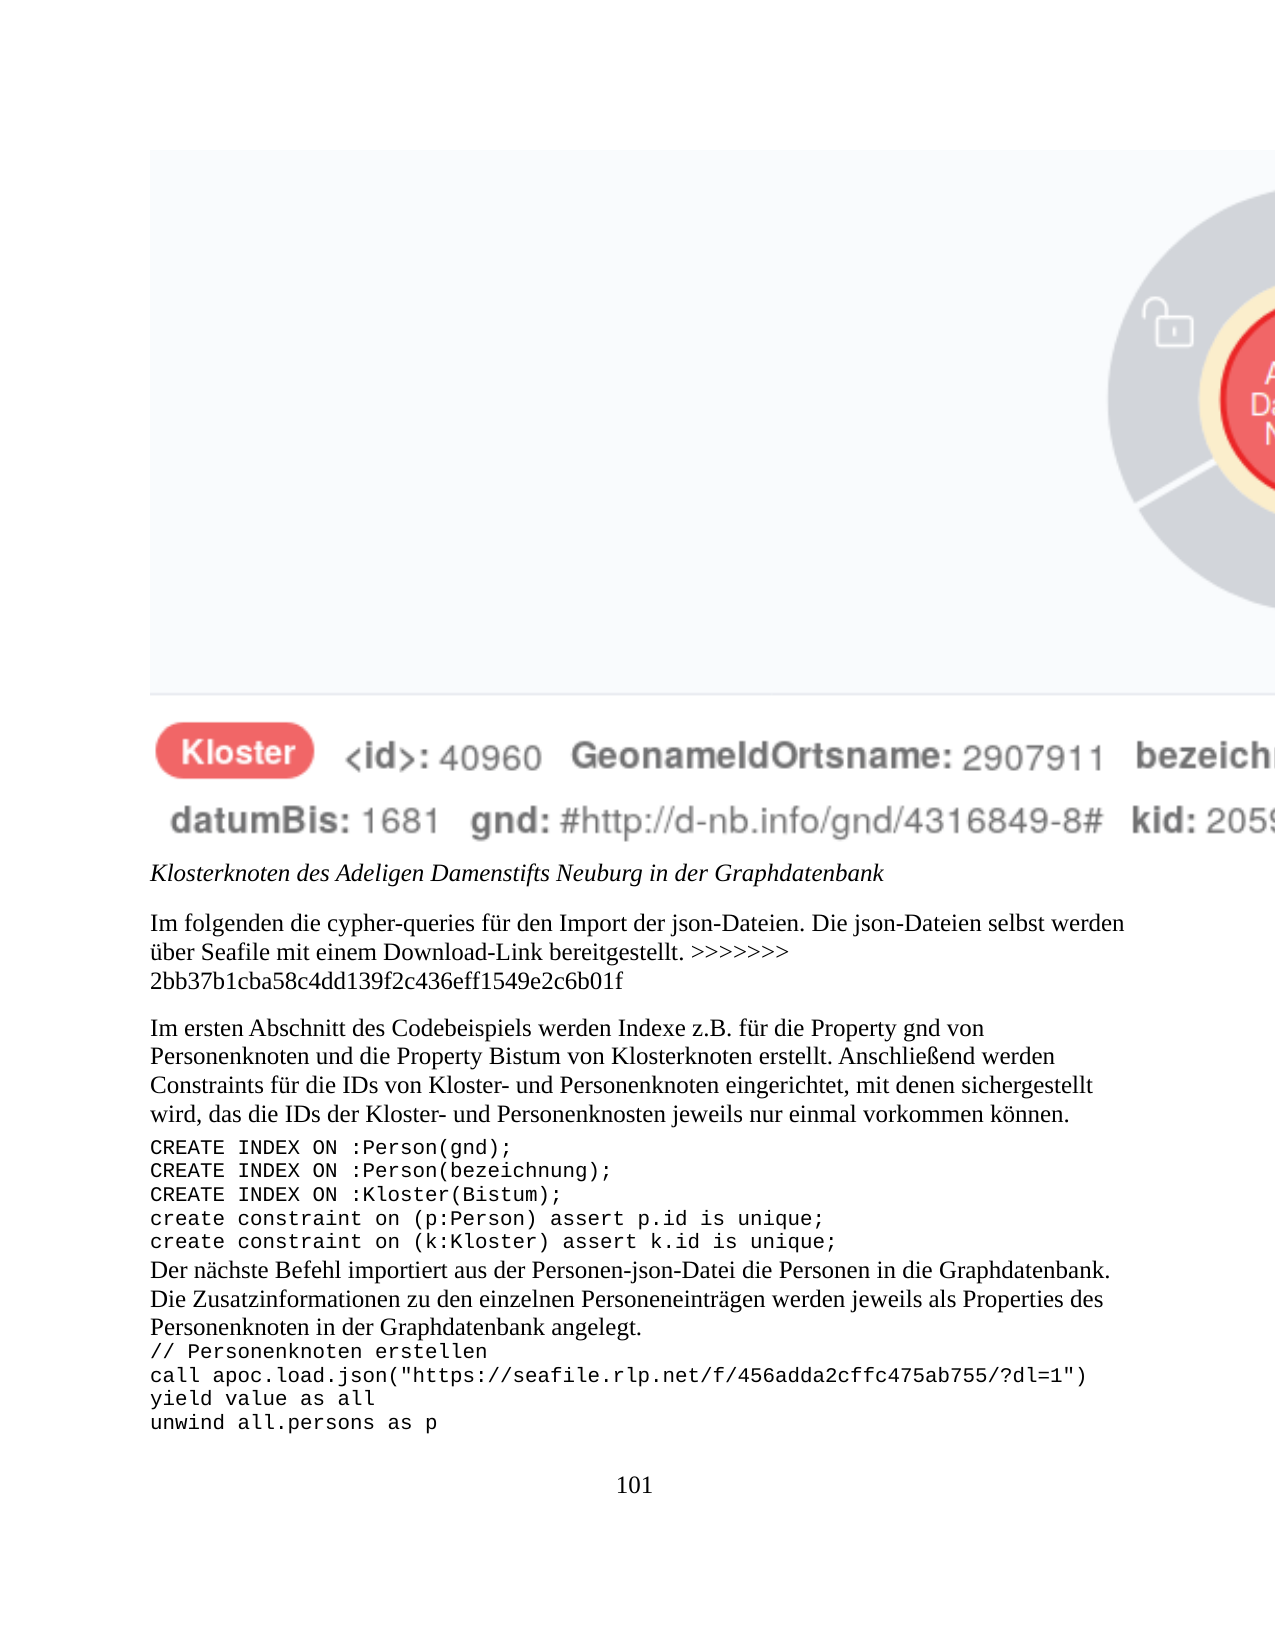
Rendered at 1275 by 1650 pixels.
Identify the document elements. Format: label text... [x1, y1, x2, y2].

text Klosterknoten des Adeligen Damenstifts Neuburg in der Graphdatenbank [150, 858, 1125, 887]
text Im ersten Abschnitt des Codebeispiels werden Indexe z.B. für die Property gnd von Personenknoten und die Property Bistum von Klosterknoten erstellt. Anschließend werden Constraints für die IDs von Kloster- und Personenknoten eingerichtet, mit denen sichergestellt wird, das die IDs der Kloster- und Personenknosten jeweils nur einmal vorkommen können. [150, 1013, 1125, 1128]
text Im folgenden die cypher-queries für den Import der json-Dateien. Die json-Dateien selbst werden über Seafile mit einem Download-Link bereitgestellt. >>>>>>> 2bb37b1cba58c4dd139f2c436eff1549e2c6b01f [150, 908, 1125, 995]
text call apoc.load.json("https://seafile.rlp.net/f/456adda2cffc475ab755/?dl=1") yield value as all [150, 1365, 1125, 1412]
text create constraint on (k:Kloster) assert k.id is unique; [150, 1231, 1125, 1255]
text unwind all.persons as p [150, 1412, 1125, 1436]
picture [150, 150, 1275, 846]
text // Personenknoten erstellen [150, 1341, 1125, 1365]
text create constraint on (p:Person) assert p.id is unique; [150, 1208, 1125, 1231]
text CREATE INDEX ON :Person(gnd); [150, 1137, 1125, 1160]
text Der nächste Befehl importiert aus der Personen-json-Datei die Personen in die Graphdatenbank. Die Zusatzinformationen zu den einzelnen Personeneinträgen werden jeweils als Properties des Personenknoten in der Graphdatenbank angelegt. [150, 1255, 1125, 1341]
text CREATE INDEX ON :Kloster(Bistum); [150, 1184, 1125, 1208]
text CREATE INDEX ON :Person(bezeichnung); [150, 1160, 1125, 1184]
